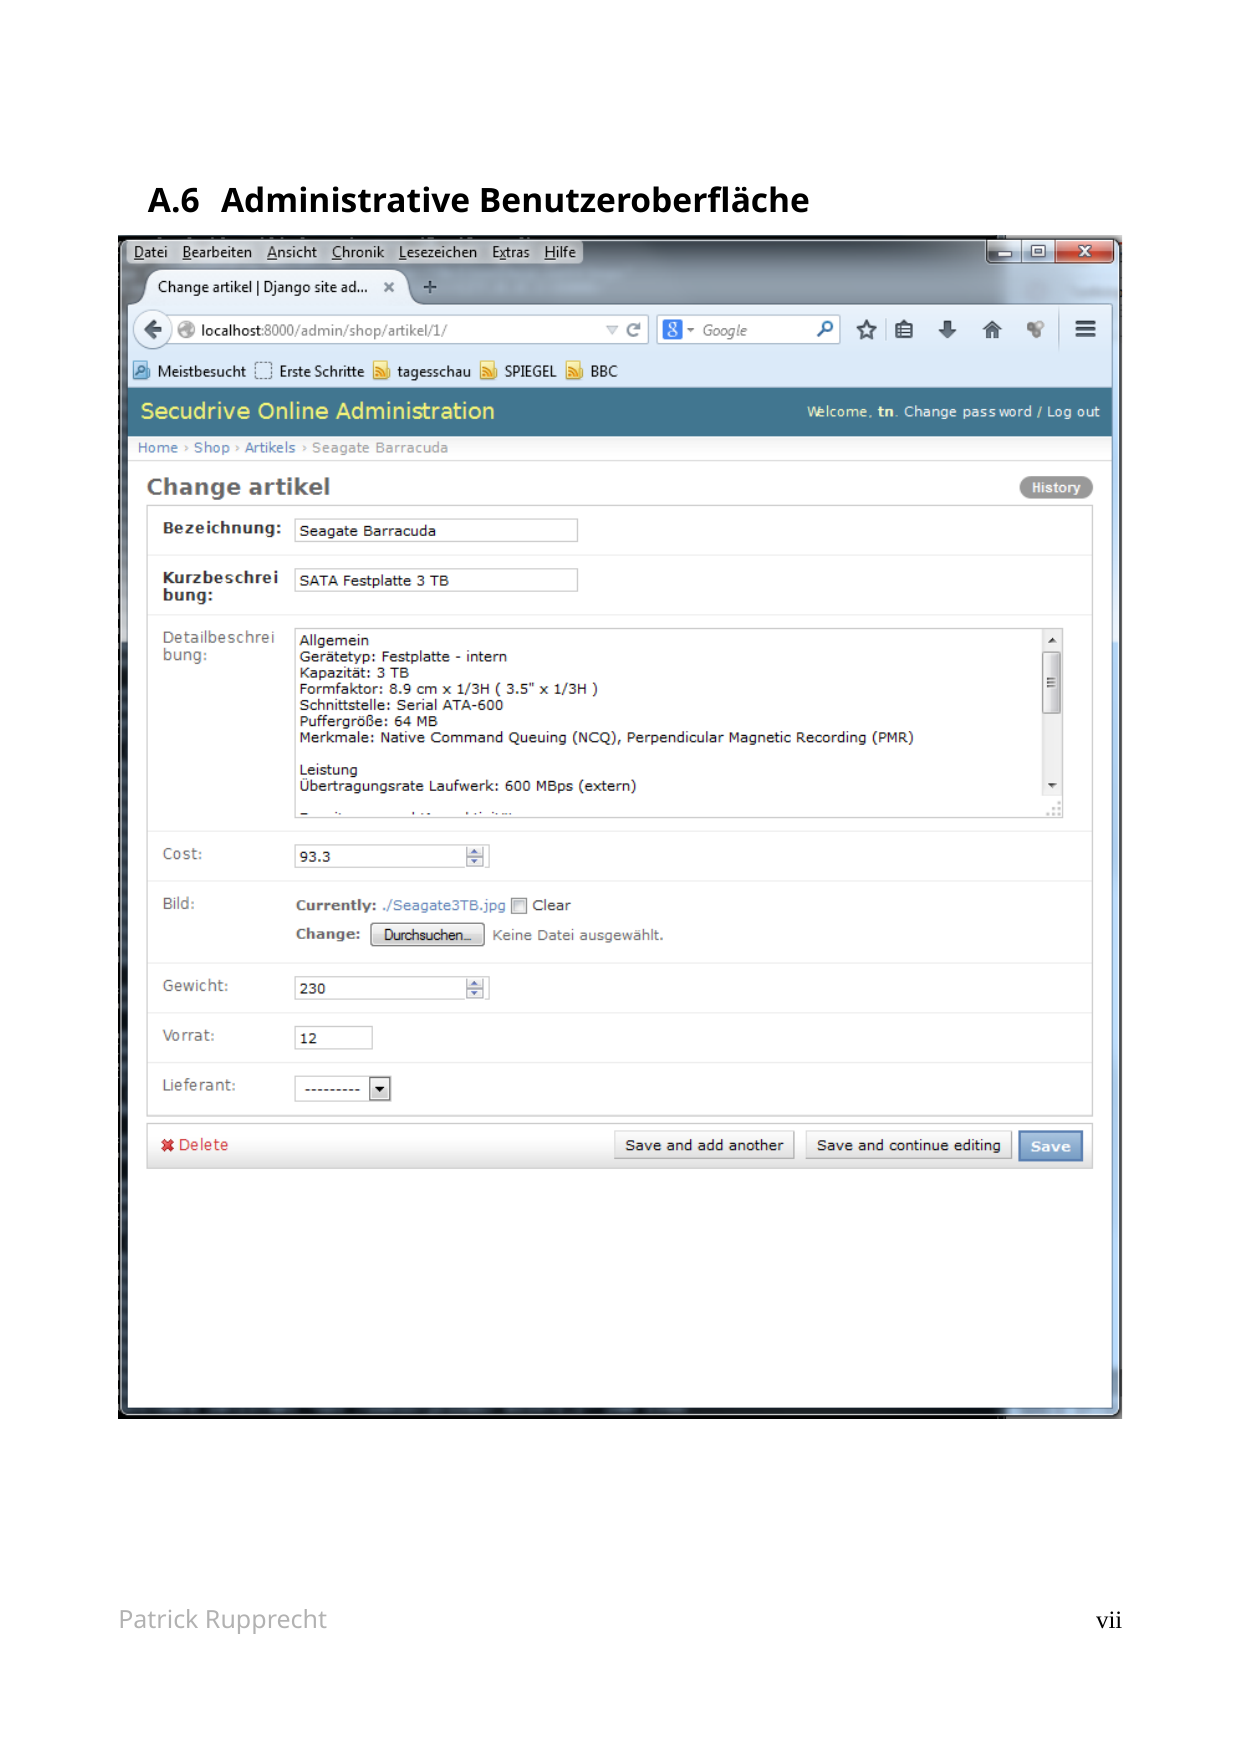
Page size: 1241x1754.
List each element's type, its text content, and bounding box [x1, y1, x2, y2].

subtitle Administrative Benutzeroberfläche [148, 177, 1122, 223]
picture [118, 235, 1123, 1419]
